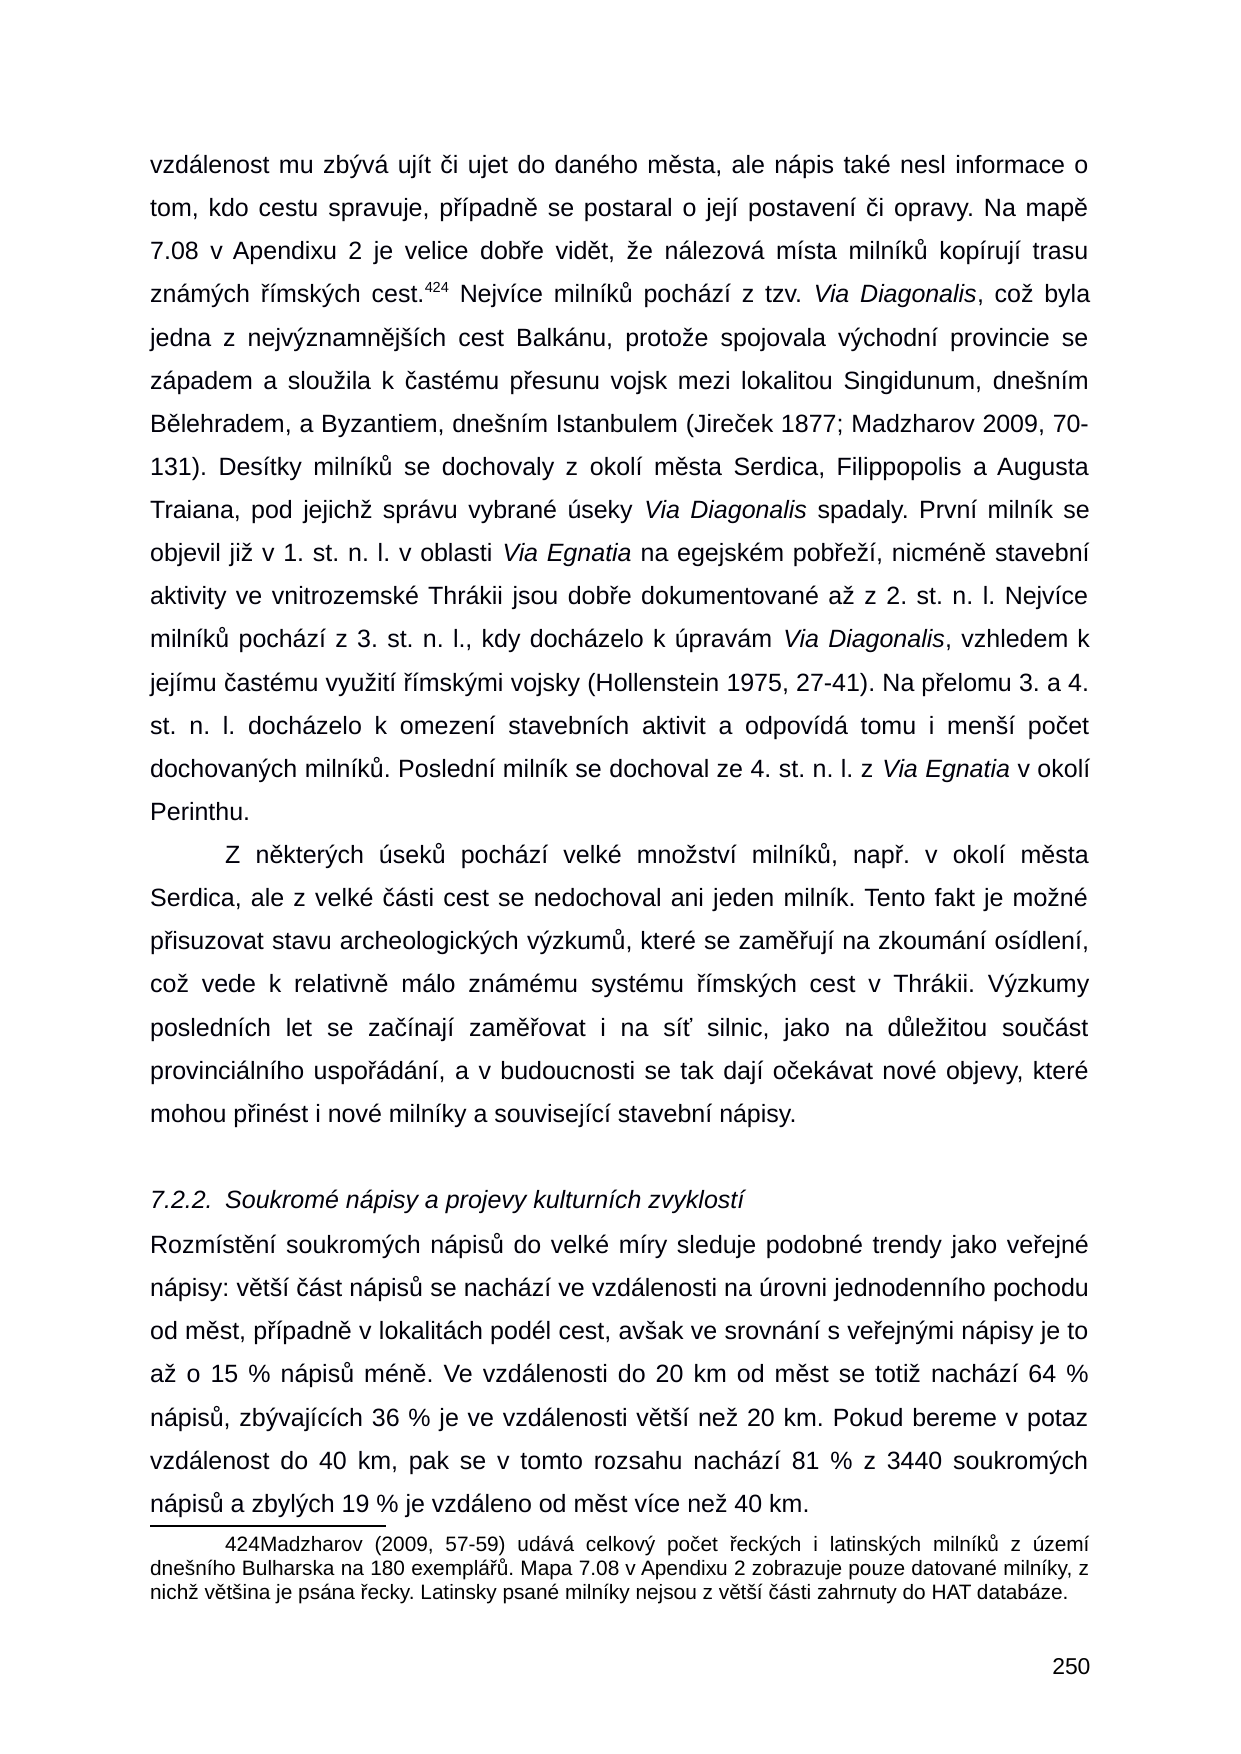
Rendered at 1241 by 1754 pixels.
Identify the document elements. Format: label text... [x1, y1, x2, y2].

list Soukromé nápisy a projevy kulturních zvyklostí [150, 1184, 1090, 1213]
text Madzharov (2009, 57-59) udává celkový počet řeckých i latinských milníků z území dnešního Bulharska na 180 exemplářů. Mapa 7.08 v Apendixu 2 zobrazuje pouze datované milníky, z nichž většina je psána řecky. Latinsky psané milníky nejsou z větší části zahrnuty do HAT databáze. [150, 1532, 1090, 1604]
text Z některých úseků pochází velké množství milníků, např. v okolí města Serdica, ale z velké části cest se nedochoval ani jeden milník. Tento fakt je možné přisuzovat stavu archeologických výzkumů, které se zaměřují na zkoumání osídlení, což vede k relativně málo známému systému římských cest v Thrákii. Výzkumy posledních let se začínají zaměřovat i na síť silnic, jako na důležitou součást provinciálního uspořádání, a v budoucnosti se tak dají očekávat nové objevy, které mohou přinést i nové milníky a související stavební nápisy. [150, 840, 1090, 1127]
text Rozmístění soukromých nápisů do velké míry sleduje podobné trendy jako veřejné nápisy: větší část nápisů se nachází ve vzdálenosti na úrovni jednodenního pochodu od měst, případně v lokalitách podél cest, avšak ve srovnání s veřejnými nápisy je to až o 15 % nápisů méně. Ve vzdálenosti do 20 km od měst se totiž nachází 64 % nápisů, zbývajících 36 % je ve vzdálenosti větší než 20 km. Pokud bereme v potaz vzdálenost do 40 km, pak se v tomto rozsahu nachází 81 % z 3440 soukromých nápisů a zbylých 19 % je vzdáleno od měst více než 40 km. [150, 1230, 1090, 1518]
text vzdálenost mu zbývá ujít či ujet do daného města, ale nápis také nesl informace o tom, kdo cestu spravuje, případně se postaral o její postavení či opravy. Na mapě 7.08 v Apendixu 2 je velice dobře vidět, že nálezová místa milníků kopírují trasu známých římských cest. Nejvíce milníků pochází z tzv. Via Diagonalis, což byla jedna z nejvýznamnějších cest Balkánu, protože spojovala východní provincie se západem a sloužila k častému přesunu vojsk mezi lokalitou Singidunum, dnešním Bělehradem, a Byzantiem, dnešním Istanbulem (Jireček 1877; Madzharov 2009, 70-131). Desítky milníků se dochovaly z okolí města Serdica, Filippopolis a Augusta Traiana, pod jejichž správu vybrané úseky Via Diagonalis spadaly. První milník se objevil již v 1. st. n. l. v oblasti Via Egnatia na egejském pobřeží, nicméně stavební aktivity ve vnitrozemské Thrákii jsou dobře dokumentované až z 2. st. n. l. Nejvíce milníků pochází z 3. st. n. l., kdy docházelo k úpravám Via Diagonalis, vzhledem k jejímu častému využití římskými vojsky (Hollenstein 1975, 27-41). Na přelomu 3. a 4. st. n. l. docházelo k omezení stavebních aktivit a odpovídá tomu i menší počet dochovaných milníků. Poslední milník se dochoval ze 4. st. n. l. z Via Egnatia v okolí Perinthu. [150, 150, 1090, 826]
